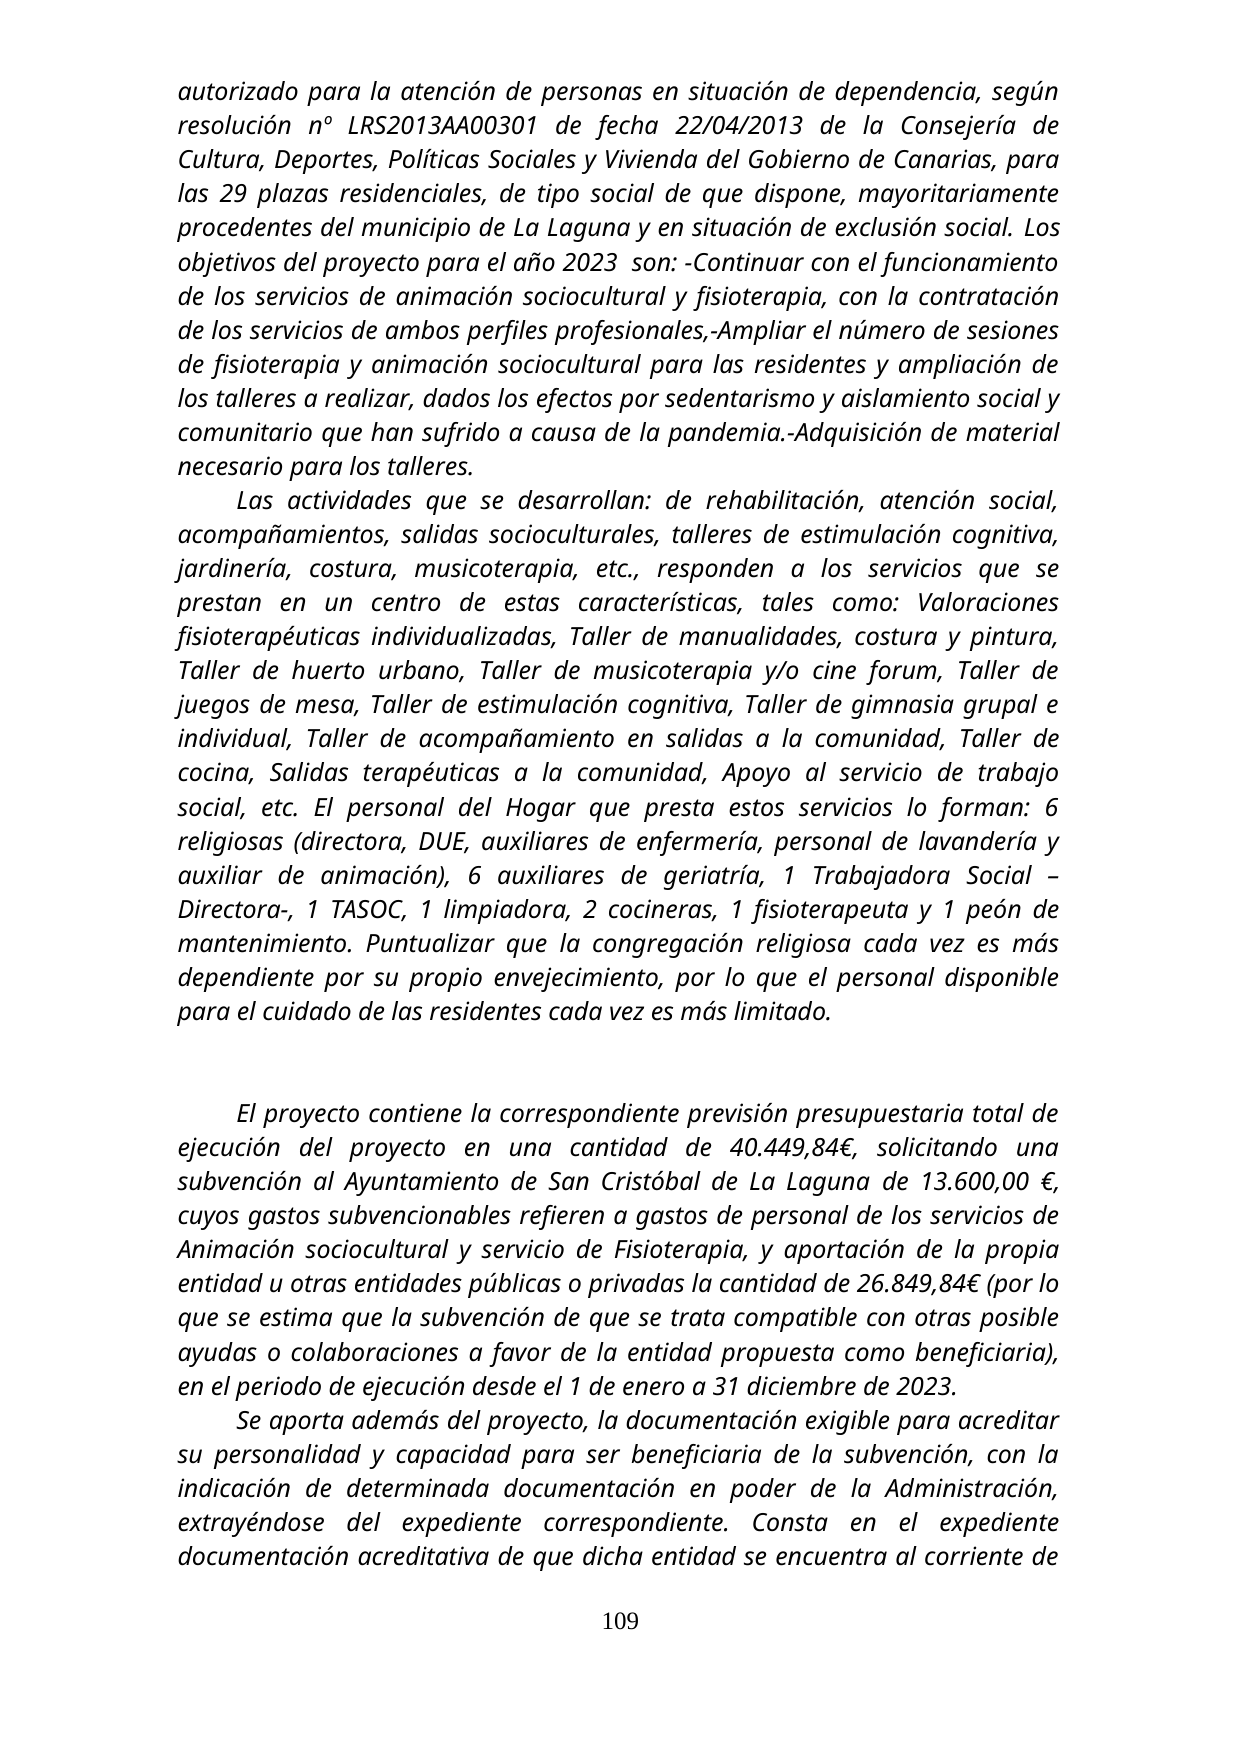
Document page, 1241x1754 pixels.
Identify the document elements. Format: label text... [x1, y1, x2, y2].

text autorizado para la atención de personas en situación de dependencia, según resolución nº LRS2013AA00301 de fecha 22/04/2013 de la Consejería de Cultura, Deportes, Políticas Sociales y Vivienda del Gobierno de Canarias, para las 29 plazas residenciales, de tipo social de que dispone, mayoritariamente procedentes del municipio de La Laguna y en situación de exclusión social. Los objetivos del proyecto para el año 2023 son: -Continuar con el funcionamiento de los servicios de animación sociocultural y fisioterapia, con la contratación de los servicios de ambos perfiles profesionales,-Ampliar el número de sesiones de fisioterapia y animación sociocultural para las residentes y ampliación de los talleres a realizar, dados los efectos por sedentarismo y aislamiento social y comunitario que han sufrido a causa de la pandemia.-Adquisición de material necesario para los talleres. [177, 74, 1063, 483]
text El proyecto contiene la correspondiente previsión presupuestaria total de ejecución del proyecto en una cantidad de 40.449,84€, solicitando una subvención al Ayuntamiento de San Cristóbal de La Laguna de 13.600,00 €, cuyos gastos subvencionables refieren a gastos de personal de los servicios de Animación sociocultural y servicio de Fisioterapia, y aportación de la propia entidad u otras entidades públicas o privadas la cantidad de 26.849,84€ (por lo que se estima que la subvención de que se trata compatible con otras posible ayudas o colaboraciones a favor de la entidad propuesta como beneficiaria), en el periodo de ejecución desde el 1 de enero a 31 diciembre de 2023. [177, 1096, 1063, 1402]
text Las actividades que se desarrollan: de rehabilitación, atención social, acompañamientos, salidas socioculturales, talleres de estimulación cognitiva, jardinería, costura, musicoterapia, etc., responden a los servicios que se prestan en un centro de estas características, tales como: Valoraciones fisioterapéuticas individualizadas, Taller de manualidades, costura y pintura, Taller de huerto urbano, Taller de musicoterapia y/o cine forum, Taller de juegos de mesa, Taller de estimulación cognitiva, Taller de gimnasia grupal e individual, Taller de acompañamiento en salidas a la comunidad, Taller de cocina, Salidas terapéuticas a la comunidad, Apoyo al servicio de trabajo social, etc. El personal del Hogar que presta estos servicios lo forman: 6 religiosas (directora, DUE, auxiliares de enfermería, personal de lavandería y auxiliar de animación), 6 auxiliares de geriatría, 1 Trabajadora Social –Directora-, 1 TASOC, 1 limpiadora, 2 cocineras, 1 fisioterapeuta y 1 peón de mantenimiento. Puntualizar que la congregación religiosa cada vez es más dependiente por su propio envejecimiento, por lo que el personal disponible para el cuidado de las residentes cada vez es más limitado. [177, 483, 1063, 1028]
text Se aporta además del proyecto, la documentación exigible para acreditar su personalidad y capacidad para ser beneficiaria de la subvención, con la indicación de determinada documentación en poder de la Administración, extrayéndose del expediente correspondiente. Consta en el expediente documentación acreditativa de que dicha entidad se encuentra al corriente de [177, 1402, 1063, 1573]
